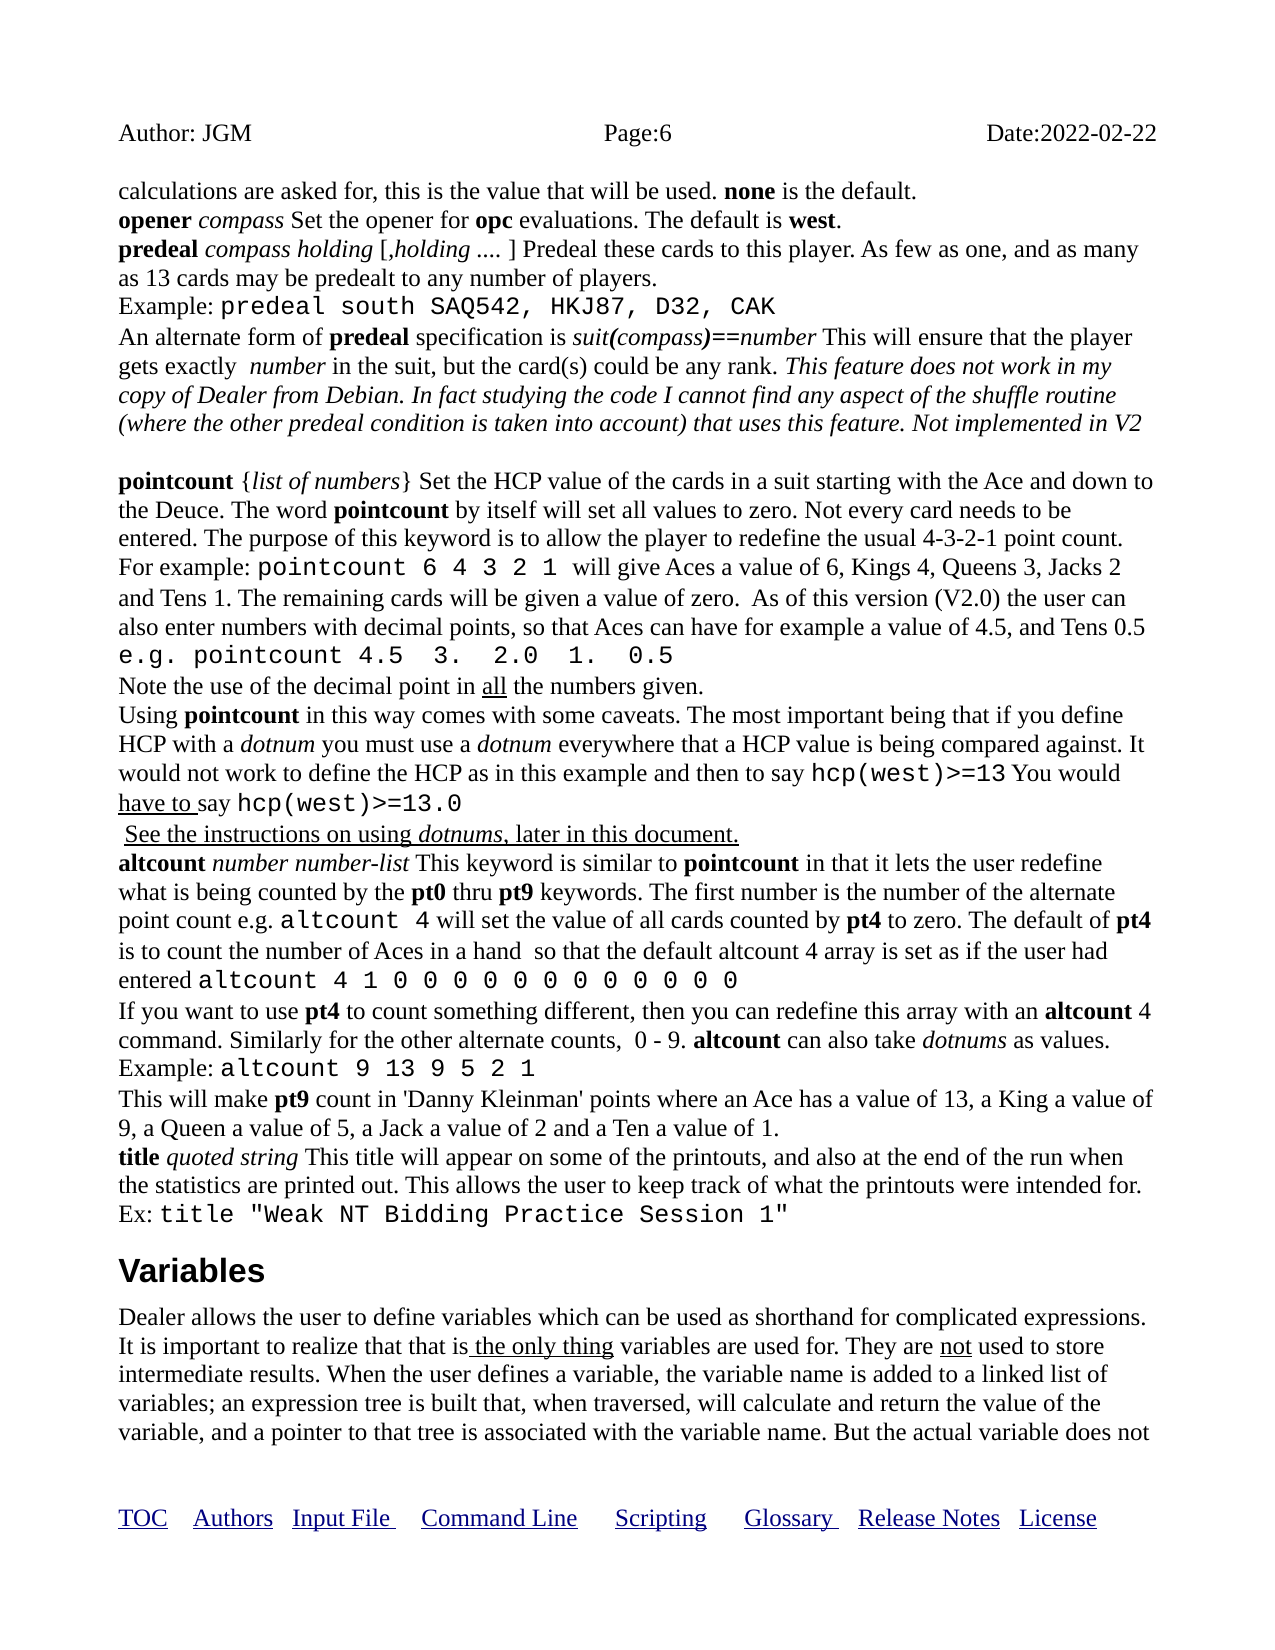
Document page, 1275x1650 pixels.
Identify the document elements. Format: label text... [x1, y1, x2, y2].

text pointcount {list of numbers} Set the HCP value of the cards in a suit starting with the Ace and down to the Deuce. The word pointcount by itself will set all values to zero. Not every card needs to be entered. The purpose of this keyword is to allow the player to redefine the usual 4-3-2-1 point count. For example: pointcount 6 4 3 2 1 will give Aces a value of 6, Kings 4, Queens 3, Jacks 2 and Tens 1. The remaining cards will be given a value of zero. As of this version (V2.0) the user can also enter numbers with decimal points, so that Aces can have for example a value of 4.5, and Tens 0.5 [118, 466, 1157, 641]
text title quoted string This title will appear on some of the printouts, and also at the end of the run when the statistics are printed out. This allows the user to keep track of what the printouts were intended for. [118, 1142, 1157, 1199]
text This will make pt9 count in 'Danny Kleinman' points where an Ace has a value of 13, a King a value of 9, a Queen a value of 5, a Jack a value of 2 and a Ten a value of 1. [118, 1084, 1157, 1142]
text Ex: title "Weak NT Bidding Practice Session 1" [118, 1199, 1157, 1230]
text Using pointcount in this way comes with some caveats. The most important being that if you define HCP with a dotnum you must use a dotnum everywhere that a HCP value is being compared against. It would not work to define the HCP as in this example and then to say hcp(west)>=13 You would have to say hcp(west)>=13.0 [118, 700, 1157, 819]
text opener compass Set the opener for opc evaluations. The default is west. [118, 205, 1157, 234]
text See the instructions on using dotnums, later in this document. [118, 819, 1157, 848]
text Dealer allows the user to define variables which can be used as shorthand for complicated expressions. It is important to realize that that is the only thing variables are used for. They are not used to store intermediate results. When the user defines a variable, the variable name is added to a linked list of variables; an expression tree is built that, when traversed, will calculate and return the value of the variable, and a pointer to that tree is associated with the variable name. But the actual variable does not [118, 1302, 1157, 1446]
text Note the use of the decimal point in all the numbers given. [118, 671, 1157, 700]
text If you want to use pt4 to count something different, then you can redefine this array with an altcount 4 command. Similarly for the other alternate counts, 0 - 9. altcount can also take dotnums as values. [118, 996, 1157, 1053]
text calculations are asked for, this is the value that will be used. none is the default. [118, 176, 1157, 205]
text An alternate form of predeal specification is suit(compass)==number This will ensure that the player gets exactly number in the suit, but the card(s) could be any rank. This feature does not work in my copy of Dealer from Debian. In fact studying the code I cannot find any aspect of the shuffle routine (where the other predeal condition is taken into account) that uses this feature. Not implemented in V2 [118, 322, 1157, 437]
text altcount number number-list This keyword is similar to pointcount in that it lets the user redefine what is being counted by the pt0 thru pt9 keywords. The first number is the number of the alternate point count e.g. altcount 4 will set the value of all cards counted by pt4 to zero. The default of pt4 is to count the number of Aces in a hand so that the default altcount 4 array is set as if the user had entered altcount 4 1 0 0 0 0 0 0 0 0 0 0 0 0 [118, 848, 1157, 996]
text predeal compass holding [,holding .... ] Predeal these cards to this player. As few as one, and as many as 13 cards may be predealt to any number of players. [118, 234, 1157, 291]
text e.g. pointcount 4.5 3. 2.0 1. 0.5 [118, 641, 1157, 671]
text Example: altcount 9 13 9 5 2 1 [118, 1053, 1157, 1084]
subtitle Variables [118, 1251, 1157, 1289]
text Example: predeal south SAQ542, HKJ87, D32, CAK [118, 291, 1157, 322]
